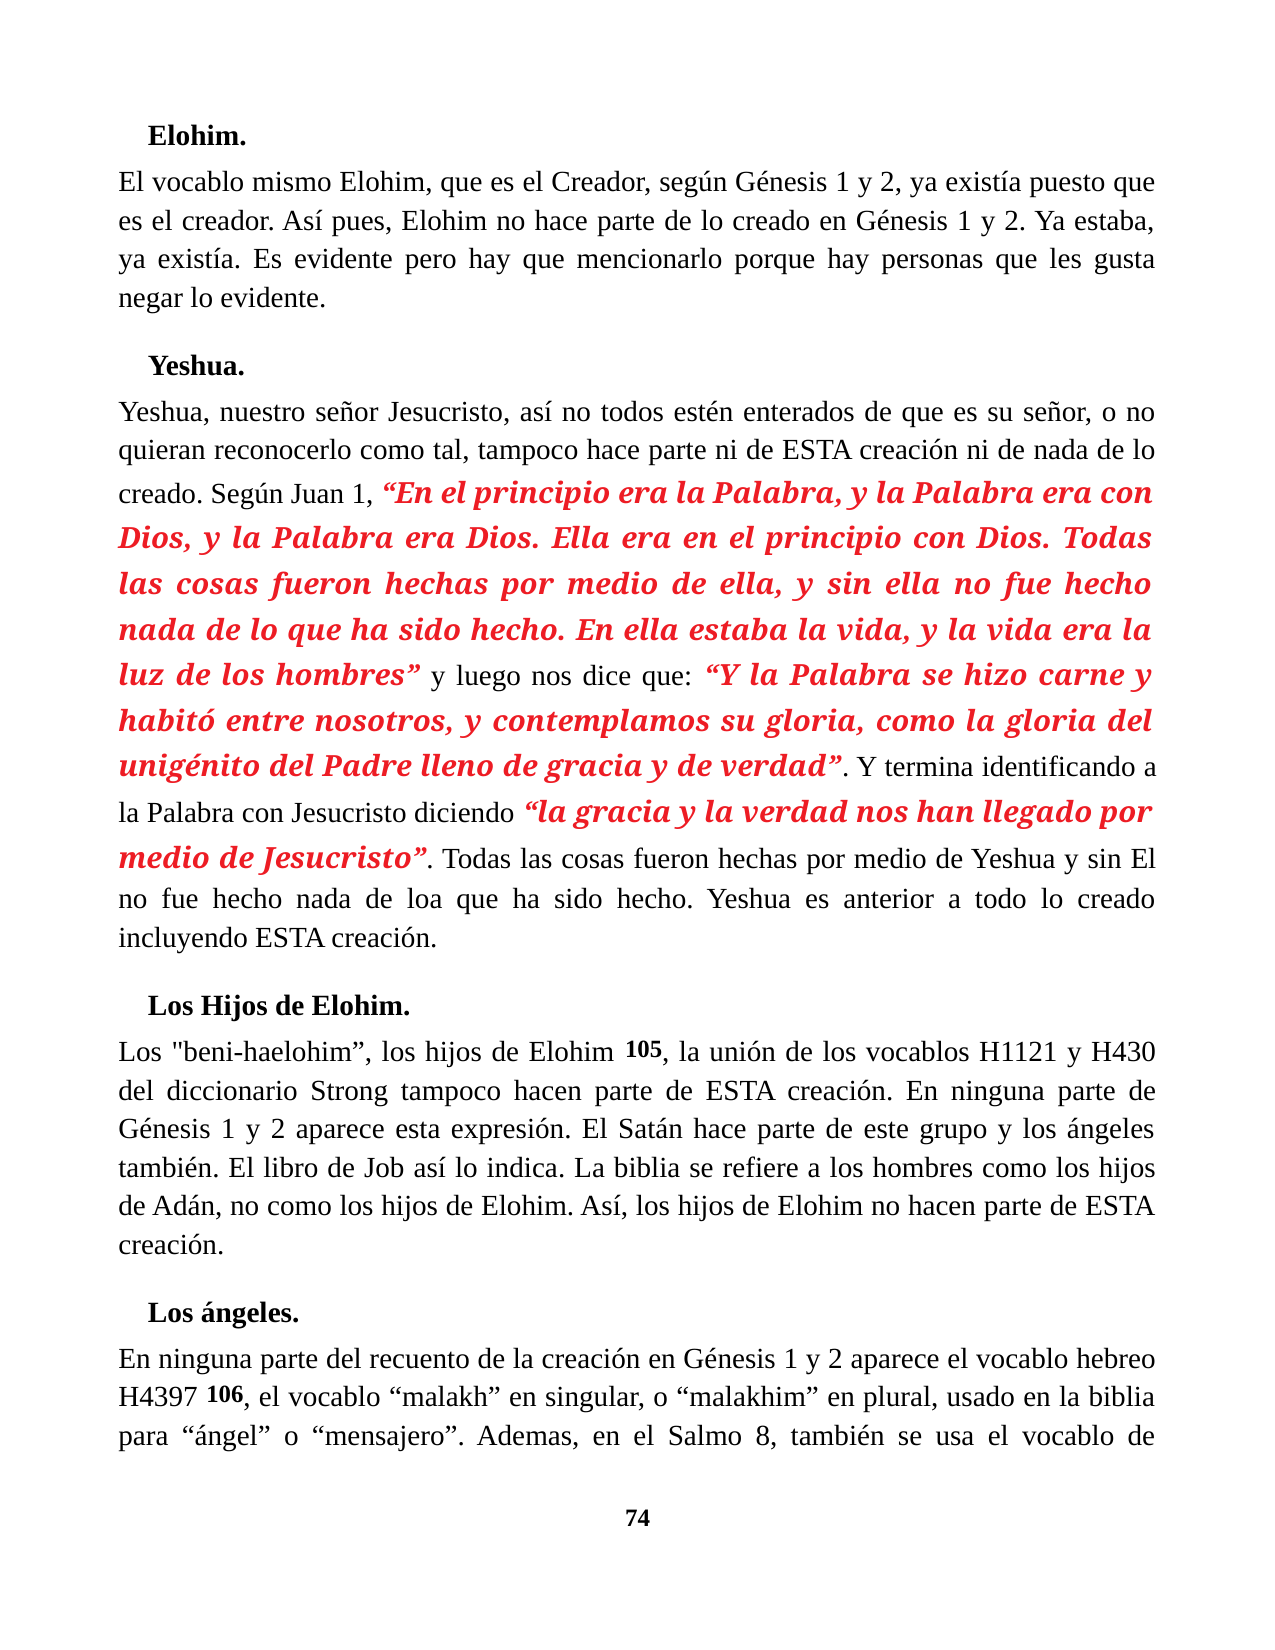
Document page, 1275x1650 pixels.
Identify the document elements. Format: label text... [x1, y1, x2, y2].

subtitle Los Hijos de Elohim. [148, 988, 1157, 1022]
subtitle Yeshua. [148, 348, 1157, 381]
subtitle Elohim. [148, 118, 1157, 152]
subtitle Los ángeles. [148, 1294, 1157, 1328]
text Yeshua, nuestro señor Jesucristo, así no todos estén enterados de que es su señor, o no quieran reconocerlo como tal, tampoco hace parte ni de ESTA creación ni de nada de lo creado. Según Juan 1, “En el principio era la Palabra, y la Palabra era con Dios, y la Palabra era Dios. Ella era en el principio con Dios. Todas las cosas fueron hechas por medio de ella, y sin ella no fue hecho nada de lo que ha sido hecho. En ella estaba la vida, y la vida era la luz de los hombres” y luego nos dice que: “Y la Palabra se hizo carne y habitó entre nosotros, y contemplamos su gloria, como la gloria del unigénito del Padre lleno de gracia y de verdad”. Y termina identificando a la Palabra con Jesucristo diciendo “la gracia y la verdad nos han llegado por medio de Jesucristo”. Todas las cosas fueron hechas por medio de Yeshua y sin El no fue hecho nada de loa que ha sido hecho. Yeshua es anterior a todo lo creado incluyendo ESTA creación. [118, 394, 1157, 954]
text En ninguna parte del recuento de la creación en Génesis 1 y 2 aparece el vocablo hebreo H4397 , el vocablo “malakh” en singular, o “malakhim” en plural, usado en la biblia para “ángel” o “mensajero”. Ademas, en el Salmo 8, también se usa el vocablo de [118, 1341, 1157, 1451]
text El vocablo mismo Elohim, que es el Creador, según Génesis 1 y 2, ya existía puesto que es el creador. Así pues, Elohim no hace parte de lo creado en Génesis 1 y 2. Ya estaba, ya existía. Es evidente pero hay que mencionarlo porque hay personas que les gusta negar lo evidente. [118, 164, 1157, 313]
text Los "beni-haelohim”, los hijos de Elohim , la unión de los vocablos H1121 y H430 del diccionario Strong tampoco hacen parte de ESTA creación. En ninguna parte de Génesis 1 y 2 aparece esta expresión. El Satán hace parte de este grupo y los ángeles también. El libro de Job así lo indica. La biblia se refiere a los hombres como los hijos de Adán, no como los hijos de Elohim. Así, los hijos de Elohim no hacen parte de ESTA creación. [118, 1034, 1157, 1260]
